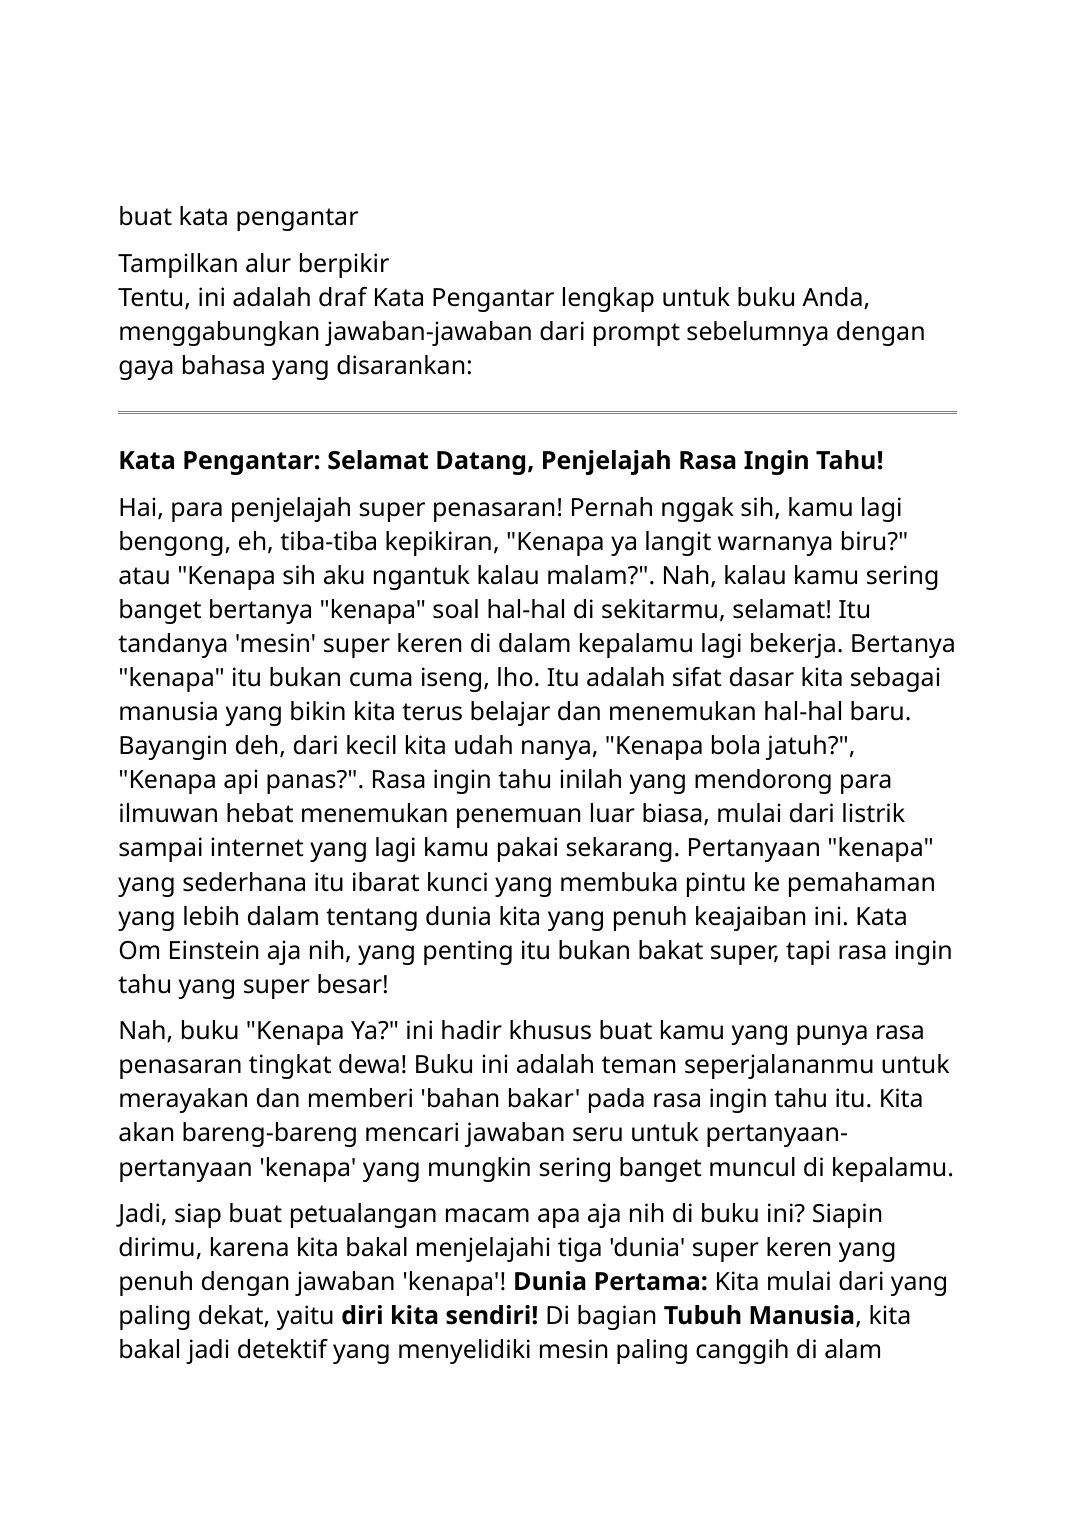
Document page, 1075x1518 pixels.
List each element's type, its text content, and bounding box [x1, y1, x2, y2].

text Hai, para penjelajah super penasaran! Pernah nggak sih, kamu lagi bengong, eh, tiba-tiba kepikiran, "Kenapa ya langit warnanya biru?" atau "Kenapa sih aku ngantuk kalau malam?". Nah, kalau kamu sering banget bertanya "kenapa" soal hal-hal di sekitarmu, selamat! Itu tandanya 'mesin' super keren di dalam kepalamu lagi bekerja. Bertanya "kenapa" itu bukan cuma iseng, lho. Itu adalah sifat dasar kita sebagai manusia yang bikin kita terus belajar dan menemukan hal-hal baru. Bayangin deh, dari kecil kita udah nanya, "Kenapa bola jatuh?", "Kenapa api panas?". Rasa ingin tahu inilah yang mendorong para ilmuwan hebat menemukan penemuan luar biasa, mulai dari listrik sampai internet yang lagi kamu pakai sekarang. Pertanyaan "kenapa" yang sederhana itu ibarat kunci yang membuka pintu ke pemahaman yang lebih dalam tentang dunia kita yang penuh keajaiban ini. Kata Om Einstein aja nih, yang penting itu bukan bakat super, tapi rasa ingin tahu yang super besar! [118, 489, 957, 1000]
text Kata Pengantar: Selamat Datang, Penjelajah Rasa Ingin Tahu! [118, 443, 957, 477]
text Nah, buku "Kenapa Ya?" ini hadir khusus buat kamu yang punya rasa penasaran tingkat dewa! Buku ini adalah teman seperjalananmu untuk merayakan dan memberi 'bahan bakar' pada rasa ingin tahu itu. Kita akan bareng-bareng mencari jawaban seru untuk pertanyaan-pertanyaan 'kenapa' yang mungkin sering banget muncul di kepalamu. [118, 1013, 957, 1183]
text Tampilkan alur berpikir [118, 245, 957, 279]
text Tentu, ini adalah draf Kata Pengantar lengkap untuk buku Anda, menggabungkan jawaban-jawaban dari prompt sebelumnya dengan gaya bahasa yang disarankan: [118, 279, 957, 382]
text buat kata pengantar [118, 199, 957, 233]
text Jadi, siap buat petualangan macam apa aja nih di buku ini? Siapin dirimu, karena kita bakal menjelajahi tiga 'dunia' super keren yang penuh dengan jawaban 'kenapa'! Dunia Pertama: Kita mulai dari yang paling dekat, yaitu diri kita sendiri! Di bagian Tubuh Manusia, kita bakal jadi detektif yang menyelidiki mesin paling canggih di alam [118, 1196, 957, 1366]
